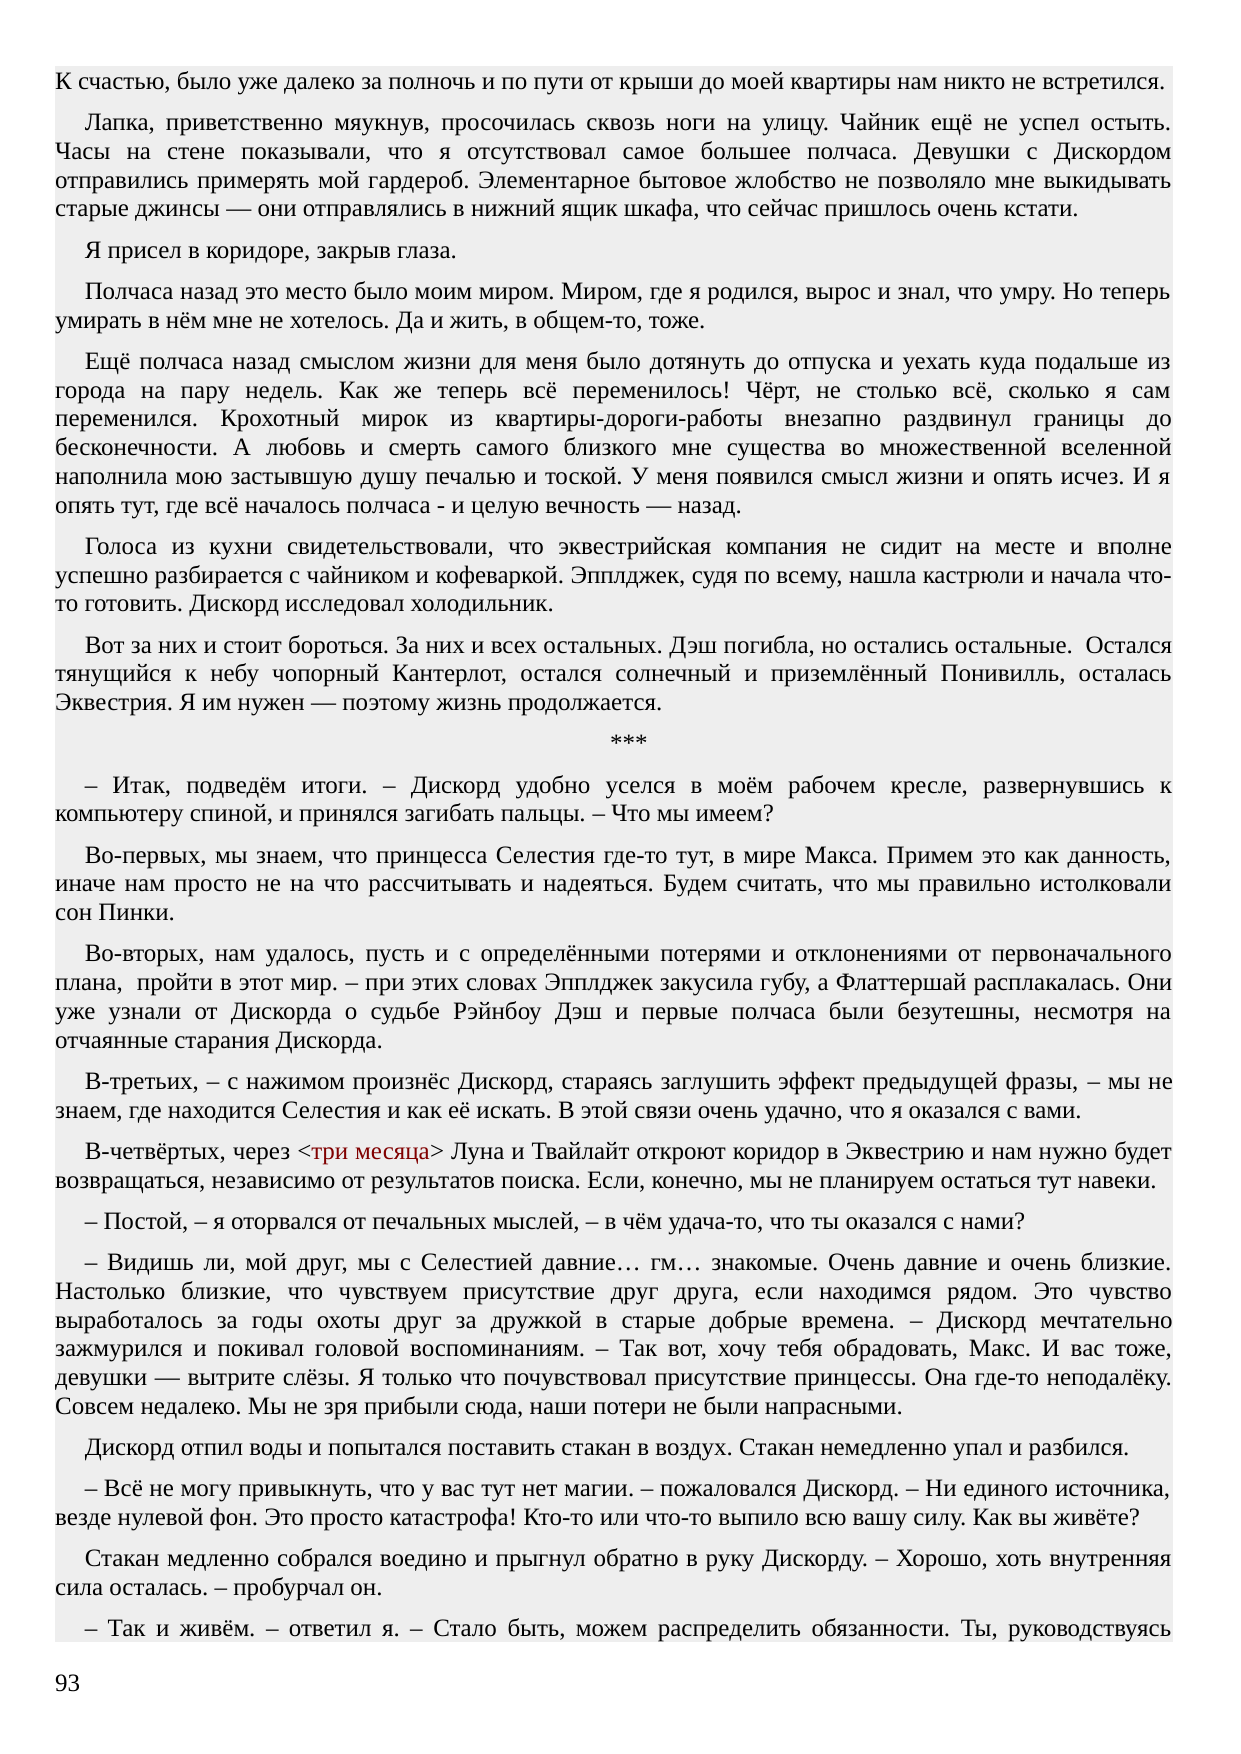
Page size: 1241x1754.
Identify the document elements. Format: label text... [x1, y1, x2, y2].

text Во-вторых, нам удалось, пусть и с определёнными потерями и отклонениями от первоначального плана, пройти в этот мир. – при этих словах Эпплджек закусила губу, а Флаттершай расплакалась. Они уже узнали от Дискорда о судьбе Рэйнбоу Дэш и первые полчаса были безутешны, несмотря на отчаянные старания Дискорда. [55, 938, 1173, 1053]
text К счастью, было уже далеко за полночь и по пути от крыши до моей квартиры нам никто не встретился. [55, 66, 1173, 95]
text Дискорд отпил воды и попытался поставить стакан в воздух. Стакан немедленно упал и разбился. [55, 1432, 1173, 1461]
text – Так и живём. – ответил я. – Стало быть, можем распределить обязанности. Ты, руководствуясь [55, 1613, 1173, 1642]
text *** [55, 728, 1173, 757]
text Во-первых, мы знаем, что принцесса Селестия где-то тут, в мире Макса. Примем это как данность, иначе нам просто не на что рассчитывать и надеяться. Будем считать, что мы правильно истолковали сон Пинки. [55, 840, 1173, 926]
text Я присел в коридоре, закрыв глаза. [55, 235, 1173, 263]
text – Видишь ли, мой друг, мы с Селестией давние… гм… знакомые. Очень давние и очень близкие. Настолько близкие, что чувствуем присутствие друг друга, если находимся рядом. Это чувство выработалось за годы охоты друг за дружкой в старые добрые времена. – Дискорд мечтательно зажмурился и покивал головой воспоминаниям. – Так вот, хочу тебя обрадовать, Макс. И вас тоже, девушки — вытрите слёзы. Я только что почувствовал присутствие принцессы. Она где-то неподалёку. Совсем недалеко. Мы не зря прибыли сюда, наши потери не были напрасными. [55, 1247, 1173, 1420]
text Голоса из кухни свидетельствовали, что эквестрийская компания не сидит на месте и вполне успешно разбирается с чайником и кофеваркой. Эпплджек, судя по всему, нашла кастрюли и начала что-то готовить. Дискорд исследовал холодильник. [55, 531, 1173, 617]
text В-третьих, – с нажимом произнёс Дискорд, стараясь заглушить эффект предыдущей фразы, – мы не знаем, где находится Селестия и как её искать. В этой связи очень удачно, что я оказался с вами. [55, 1066, 1173, 1123]
text Полчаса назад это место было моим миром. Миром, где я родился, вырос и знал, что умру. Но теперь умирать в нём мне не хотелось. Да и жить, в общем-то, тоже. [55, 276, 1173, 333]
text Ещё полчаса назад смыслом жизни для меня было дотянуть до отпуска и уехать куда подальше из города на пару недель. Как же теперь всё переменилось! Чёрт, не столько всё, сколько я сам переменился. Крохотный мирок из квартиры-дороги-работы внезапно раздвинул границы до бесконечности. А любовь и смерть самого близкого мне существа во множественной вселенной наполнила мою застывшую душу печалью и тоской. У меня появился смысл жизни и опять исчез. И я опять тут, где всё началось полчаса - и целую вечность — назад. [55, 346, 1173, 518]
text – Постой, – я оторвался от печальных мыслей, – в чём удача-то, что ты оказался с нами? [55, 1206, 1173, 1235]
text Стакан медленно собрался воедино и прыгнул обратно в руку Дискорду. – Хорошо, хоть внутренняя сила осталась. – пробурчал он. [55, 1543, 1173, 1601]
text В-четвёртых, через <три месяца> Луна и Твайлайт откроют коридор в Эквестрию и нам нужно будет возвращаться, независимо от результатов поиска. Если, конечно, мы не планируем остаться тут навеки. [55, 1136, 1173, 1193]
text Лапка, приветственно мяукнув, просочилась сквозь ноги на улицу. Чайник ещё не успел остыть. Часы на стене показывали, что я отсутствовал самое большее полчаса. Девушки с Дискордом отправились примерять мой гардероб. Элементарное бытовое жлобство не позволяло мне выкидывать старые джинсы — они отправлялись в нижний ящик шкафа, что сейчас пришлось очень кстати. [55, 107, 1173, 222]
text – Итак, подведём итоги. – Дискорд удобно уселся в моём рабочем кресле, развернувшись к компьютеру спиной, и принялся загибать пальцы. – Что мы имеем? [55, 770, 1173, 827]
text – Всё не могу привыкнуть, что у вас тут нет магии. – пожаловался Дискорд. – Ни единого источника, везде нулевой фон. Это просто катастрофа! Кто-то или что-то выпило всю вашу силу. Как вы живёте? [55, 1473, 1173, 1531]
text Вот за них и стоит бороться. За них и всех остальных. Дэш погибла, но остались остальные. Остался тянущийся к небу чопорный Кантерлот, остался солнечный и приземлённый Понивилль, осталась Эквестрия. Я им нужен — поэтому жизнь продолжается. [55, 630, 1173, 716]
